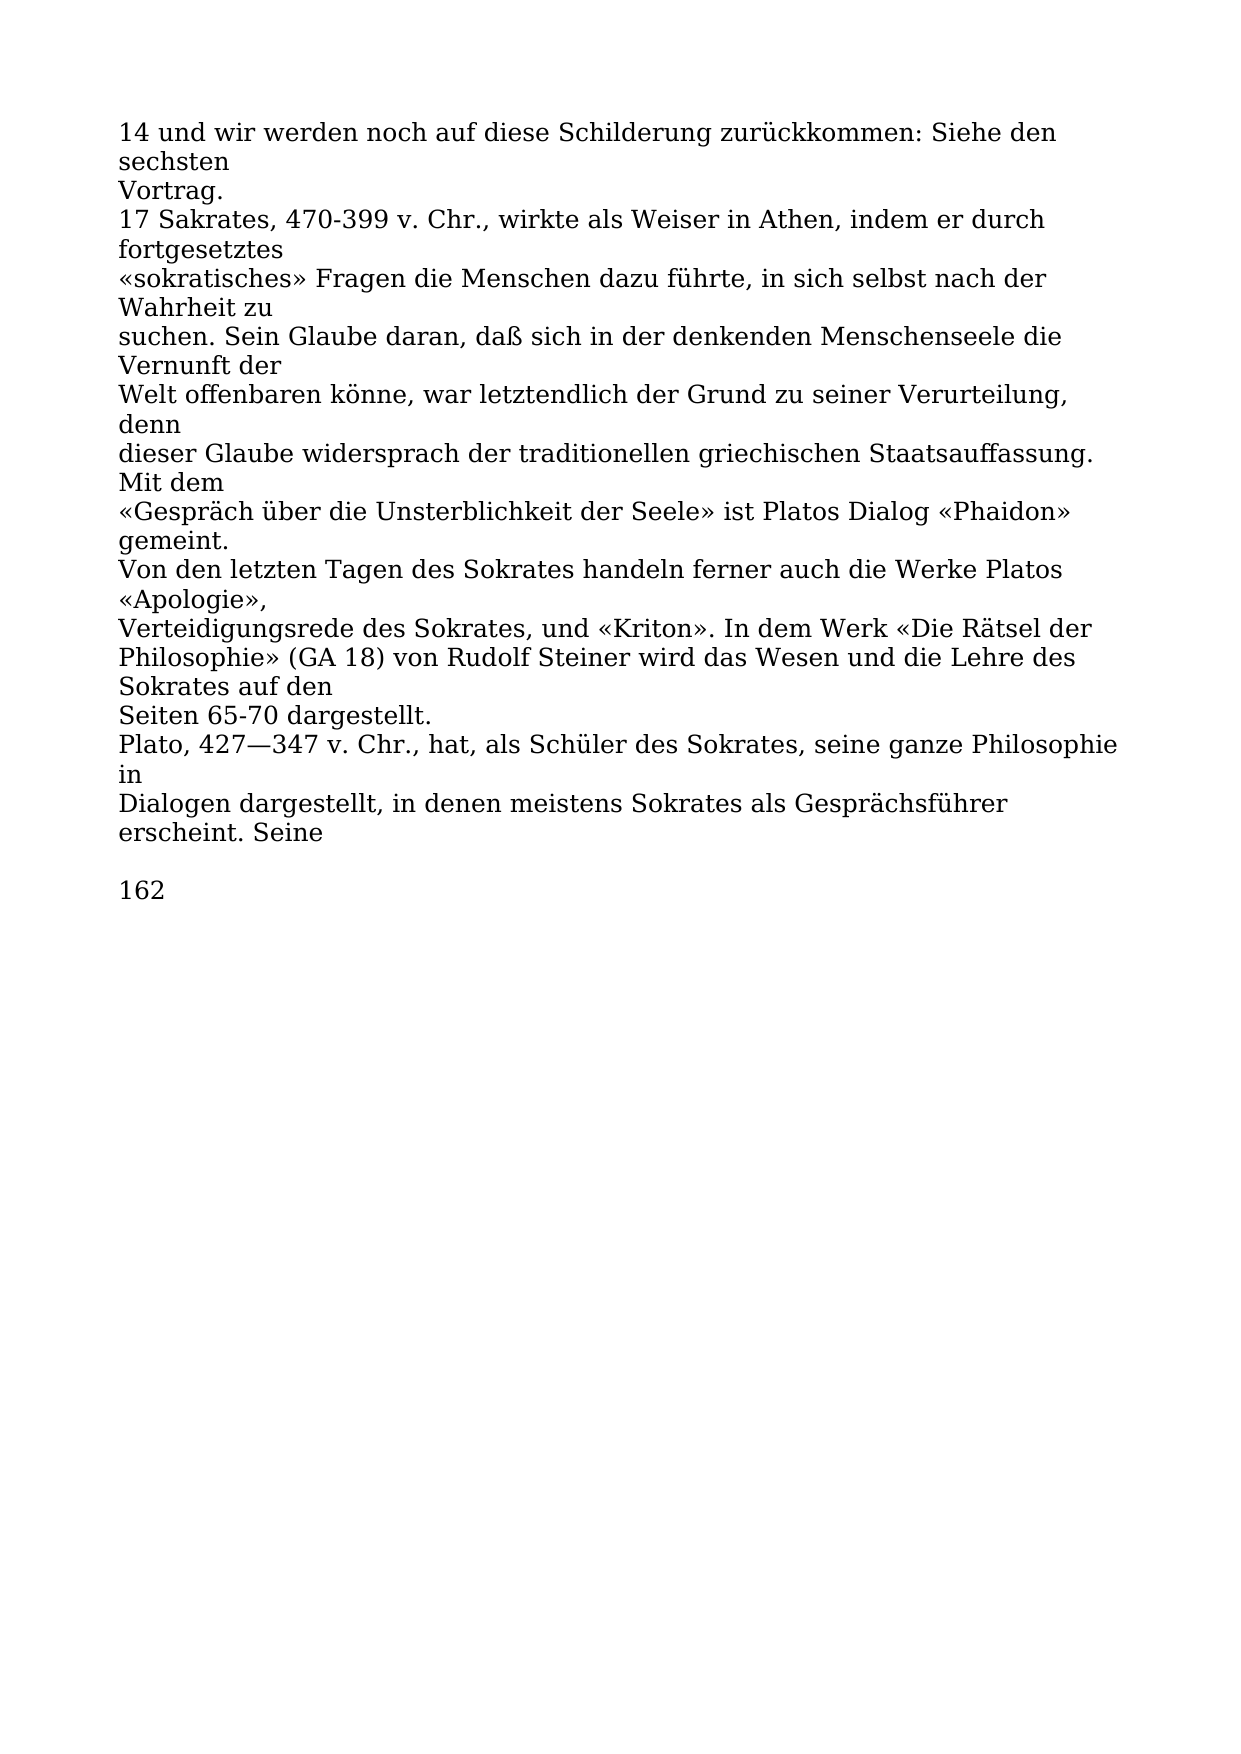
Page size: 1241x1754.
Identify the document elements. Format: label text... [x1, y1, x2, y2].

text Vortrag. [118, 176, 1122, 206]
text 17 Sakrates, 470-399 v. Chr., wirkte als Weiser in Athen, indem er durch fortgesetztes [118, 206, 1122, 264]
text 162 [118, 876, 1122, 906]
text Welt offenbaren könne, war letztendlich der Grund zu seiner Verurteilung, denn [118, 381, 1122, 439]
text Seiten 65-70 dargestellt. [118, 701, 1122, 731]
text 14 und wir werden noch auf diese Schilderung zurückkommen: Siehe den sechsten [118, 118, 1122, 176]
text Von den letzten Tagen des Sokrates handeln ferner auch die Werke Platos «Apologie», [118, 556, 1122, 614]
text dieser Glaube widersprach der traditionellen griechischen Staatsauffassung. Mit dem [118, 439, 1122, 497]
text «Gespräch über die Unsterblichkeit der Seele» ist Platos Dialog «Phaidon» gemeint. [118, 497, 1122, 556]
text suchen. Sein Glaube daran, daß sich in der denkenden Menschenseele die Vernunft der [118, 322, 1122, 381]
text Dialogen dargestellt, in denen meistens Sokrates als Gesprächsführer erscheint. Seine [118, 789, 1122, 847]
text «sokratisches» Fragen die Menschen dazu führte, in sich selbst nach der Wahrheit zu [118, 264, 1122, 322]
text Plato, 427—347 v. Chr., hat, als Schüler des Sokrates, seine ganze Philosophie in [118, 731, 1122, 789]
text Verteidigungsrede des Sokrates, und «Kriton». In dem Werk «Die Rätsel der Philosophie» (GA 18) von Rudolf Steiner wird das Wesen und die Lehre des Sokrates auf den [118, 614, 1122, 701]
